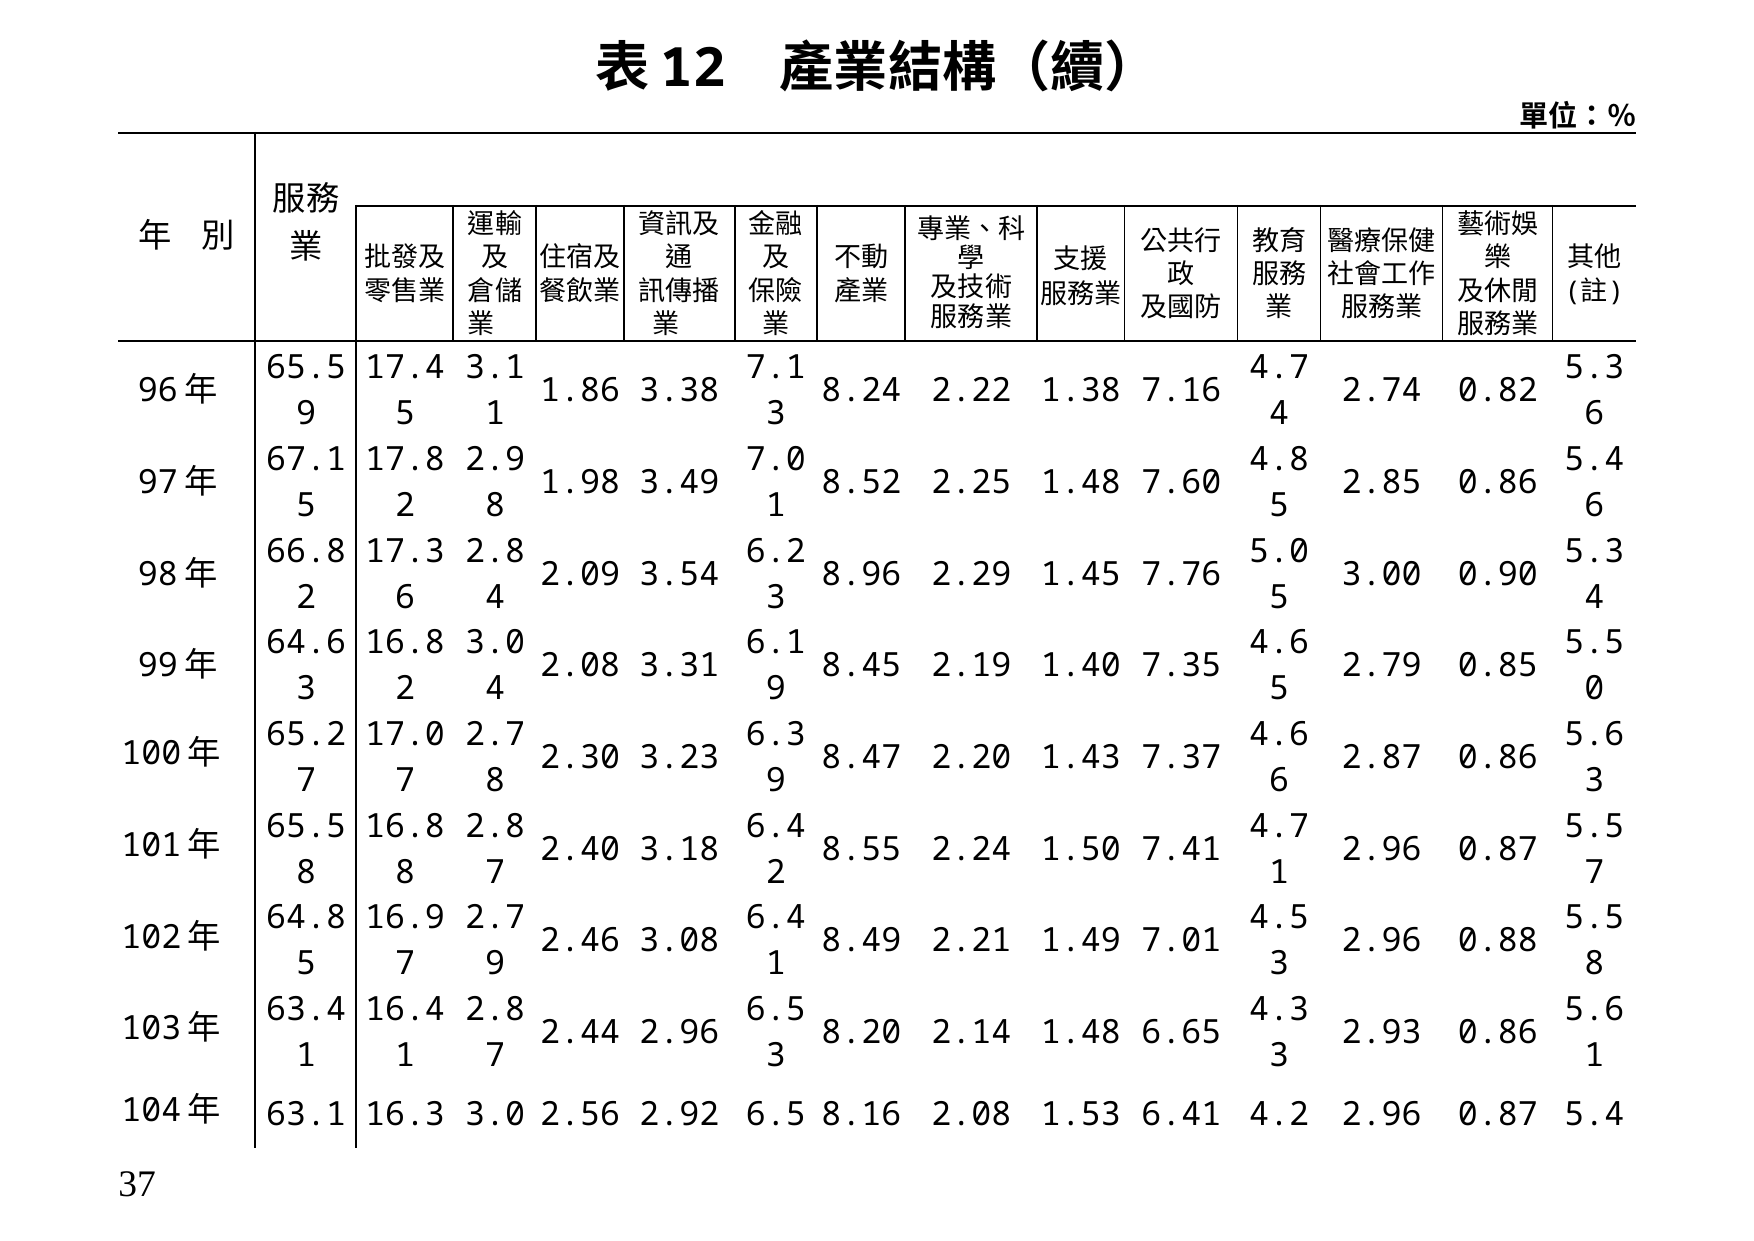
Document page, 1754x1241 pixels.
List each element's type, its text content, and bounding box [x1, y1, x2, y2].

table_cell 101年 [118, 801, 254, 892]
table_cell 2.24 [905, 801, 1037, 892]
table_cell 5.61 [1552, 984, 1636, 1076]
table_cell 2.96 [624, 984, 734, 1076]
table_cell 0.87 [1443, 801, 1552, 892]
table_cell 2.30 [536, 709, 624, 801]
table_cell 藝術娛樂 及休閒 服務業 [1443, 207, 1552, 340]
table_cell 16.88 [357, 801, 453, 892]
table_cell 7.01 [1124, 892, 1238, 984]
table_cell 3.08 [624, 892, 734, 984]
table_cell 2.96 [1320, 892, 1443, 984]
table_cell 17.36 [357, 526, 453, 617]
table_cell 2.79 [453, 892, 536, 984]
table_cell 2.40 [536, 801, 624, 892]
table_cell 2.93 [1320, 984, 1443, 1076]
table_cell 2.08 [905, 1076, 1037, 1148]
table_cell 7.35 [1124, 617, 1238, 709]
table_cell 2.79 [1320, 617, 1443, 709]
table_header 服務業 [256, 134, 356, 340]
table_cell 1.49 [1037, 892, 1124, 984]
table_cell 1.98 [536, 434, 624, 526]
table_cell 3.23 [624, 709, 734, 801]
table_cell 4.71 [1238, 801, 1320, 892]
table_cell 8.96 [817, 526, 905, 617]
table_cell 63.41 [256, 984, 355, 1076]
table_cell 5.58 [1552, 892, 1636, 984]
table_cell 3.38 [624, 342, 734, 434]
table_cell 4.74 [1238, 342, 1320, 434]
table_cell 4.85 [1238, 434, 1320, 526]
table_cell 2.87 [1320, 709, 1443, 801]
table_cell 0.87 [1443, 1076, 1552, 1148]
table_cell 7.76 [1124, 526, 1238, 617]
table_cell 2.56 [536, 1076, 624, 1148]
table_cell 教育 服務業 [1238, 207, 1320, 340]
table_cell 7.01 [735, 434, 817, 526]
table_cell 65.59 [256, 342, 355, 434]
table_cell 醫療保健 社會工作 服務業 [1321, 207, 1442, 340]
table_cell 1.43 [1037, 709, 1124, 801]
table_cell 4.2 [1238, 1076, 1320, 1148]
table_cell 6.42 [735, 801, 817, 892]
table_cell 不動 產業 [818, 207, 904, 340]
table_header 年 別 [118, 134, 254, 340]
table_cell 2.84 [453, 526, 536, 617]
table_cell 5.4 [1552, 1076, 1636, 1148]
table_cell 99年 [118, 617, 254, 709]
table_cell 3.0 [453, 1076, 536, 1148]
table_cell 住宿及 餐飲業 [537, 207, 623, 340]
table_cell 1.45 [1037, 526, 1124, 617]
table_cell 1.50 [1037, 801, 1124, 892]
table_cell 8.45 [817, 617, 905, 709]
table_cell 5.34 [1552, 526, 1636, 617]
table_cell 6.53 [735, 984, 817, 1076]
table_cell 2.08 [536, 617, 624, 709]
table_cell 66.82 [256, 526, 355, 617]
table_cell 4.33 [1238, 984, 1320, 1076]
table_cell 7.13 [735, 342, 817, 434]
table_cell 6.41 [1124, 1076, 1238, 1148]
table_cell 3.00 [1320, 526, 1443, 617]
table_cell 7.41 [1124, 801, 1238, 892]
table_cell 6.5 [735, 1076, 817, 1148]
table_cell 6.65 [1124, 984, 1238, 1076]
table_cell 2.87 [453, 984, 536, 1076]
text 單位：％ [118, 103, 1636, 132]
table_cell 104年 [118, 1076, 254, 1148]
table_cell 0.88 [1443, 892, 1552, 984]
table_cell 6.23 [735, 526, 817, 617]
table_cell 2.44 [536, 984, 624, 1076]
table_cell 2.78 [453, 709, 536, 801]
table_cell 65.27 [256, 709, 355, 801]
table_cell 8.16 [817, 1076, 905, 1148]
table_cell 16.82 [357, 617, 453, 709]
table_cell 16.97 [357, 892, 453, 984]
table_cell 2.22 [905, 342, 1037, 434]
table_cell 6.41 [735, 892, 817, 984]
table_cell 6.39 [735, 709, 817, 801]
table_cell 63.1 [256, 1076, 355, 1148]
table_cell 65.58 [256, 801, 355, 892]
table_cell 5.63 [1552, 709, 1636, 801]
table_cell 金融及 保險業 [736, 207, 816, 340]
table_cell 2.25 [905, 434, 1037, 526]
table_cell 2.14 [905, 984, 1037, 1076]
table_cell 1.40 [1037, 617, 1124, 709]
table_cell 6.19 [735, 617, 817, 709]
table_cell 8.55 [817, 801, 905, 892]
table_cell 1.48 [1037, 434, 1124, 526]
table_cell 2.09 [536, 526, 624, 617]
table_cell 2.98 [453, 434, 536, 526]
table_cell 2.92 [624, 1076, 734, 1148]
table_cell 5.05 [1238, 526, 1320, 617]
table_cell 2.19 [905, 617, 1037, 709]
table_cell 5.57 [1552, 801, 1636, 892]
table_cell 8.20 [817, 984, 905, 1076]
table_cell 7.16 [1124, 342, 1238, 434]
table_cell 7.60 [1124, 434, 1238, 526]
table_cell 3.18 [624, 801, 734, 892]
table_cell 7.37 [1124, 709, 1238, 801]
table_cell 3.11 [453, 342, 536, 434]
table_cell 其他 (註) [1553, 207, 1636, 340]
table_cell 64.85 [256, 892, 355, 984]
table_cell 3.54 [624, 526, 734, 617]
table_cell 支援 服務業 [1038, 207, 1124, 340]
table_cell 1.38 [1037, 342, 1124, 434]
table_cell 1.53 [1037, 1076, 1124, 1148]
table_cell 1.86 [536, 342, 624, 434]
table_cell 4.65 [1238, 617, 1320, 709]
table_cell 公共行政 及國防 [1125, 207, 1237, 340]
table_cell 8.52 [817, 434, 905, 526]
table_cell 102年 [118, 892, 254, 984]
table_cell 8.49 [817, 892, 905, 984]
table_cell 0.86 [1443, 984, 1552, 1076]
table_cell 5.50 [1552, 617, 1636, 709]
table_cell 2.85 [1320, 434, 1443, 526]
table_cell 0.85 [1443, 617, 1552, 709]
table_cell 8.47 [817, 709, 905, 801]
table_cell 17.45 [357, 342, 453, 434]
table_cell 5.46 [1552, 434, 1636, 526]
table_cell 8.24 [817, 342, 905, 434]
table_cell 17.07 [357, 709, 453, 801]
subtitle 表12 產業結構（續） [118, 24, 1636, 103]
table_cell 0.82 [1443, 342, 1552, 434]
table_cell 專業、科學 及技術 服務業 [906, 207, 1036, 340]
table_cell 64.63 [256, 617, 355, 709]
table_cell 3.49 [624, 434, 734, 526]
table_cell 98年 [118, 526, 254, 617]
table_cell 0.90 [1443, 526, 1552, 617]
table_cell 1.48 [1037, 984, 1124, 1076]
table_cell 67.15 [256, 434, 355, 526]
table_cell 批發及 零售業 [357, 207, 452, 340]
table_cell 運輸及 倉儲業 [454, 207, 535, 340]
table_cell 0.86 [1443, 709, 1552, 801]
table_cell 5.36 [1552, 342, 1636, 434]
table_cell 2.74 [1320, 342, 1443, 434]
table_cell 100年 [118, 709, 254, 801]
table_cell 4.66 [1238, 709, 1320, 801]
table_cell 2.87 [453, 801, 536, 892]
table_cell 2.20 [905, 709, 1037, 801]
table_cell 2.29 [905, 526, 1037, 617]
table_cell 16.41 [357, 984, 453, 1076]
table_cell 96年 [118, 342, 254, 434]
table_cell 資訊及通 訊傳播業 [625, 207, 734, 340]
table_header [356, 134, 1636, 205]
table_cell 17.82 [357, 434, 453, 526]
table_cell 3.04 [453, 617, 536, 709]
table_cell 4.53 [1238, 892, 1320, 984]
table_cell 16.3 [357, 1076, 453, 1148]
table_cell 2.46 [536, 892, 624, 984]
table_cell 2.96 [1320, 1076, 1443, 1148]
table_cell 3.31 [624, 617, 734, 709]
table_cell 2.21 [905, 892, 1037, 984]
table_cell 97年 [118, 434, 254, 526]
table_cell 0.86 [1443, 434, 1552, 526]
table_cell 103年 [118, 984, 254, 1076]
table_cell 2.96 [1320, 801, 1443, 892]
